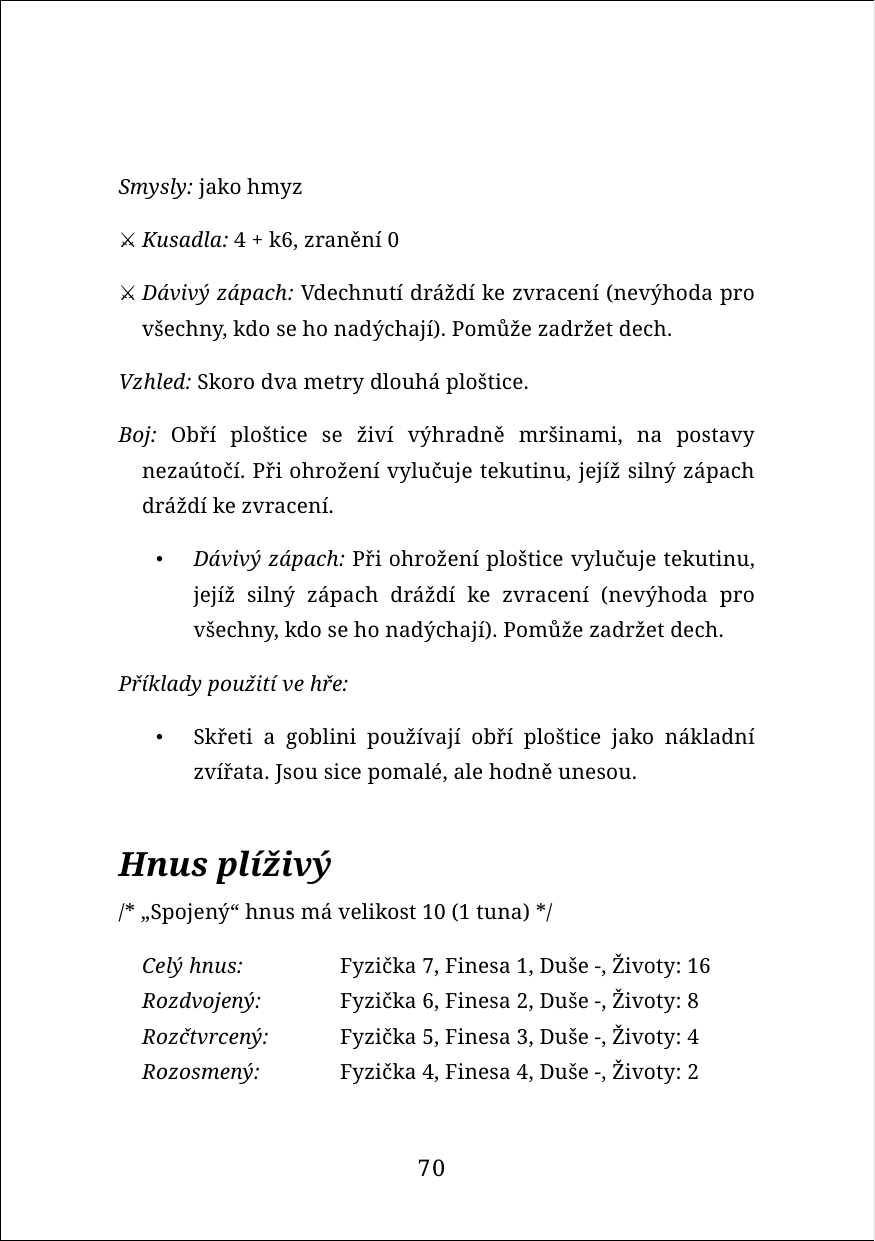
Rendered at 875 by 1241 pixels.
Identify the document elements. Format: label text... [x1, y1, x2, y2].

text Příklady použití ve hře: [118, 669, 756, 697]
text Smysly: jako hmyz [118, 172, 756, 200]
text Celý hnus: Fyzička 7, Finesa 1, Duše -, Životy: 16 [142, 951, 756, 979]
subtitle Hnus plíživý [118, 840, 756, 886]
text ⚔ Kusadla: 4 + k6, zranění 0 [118, 225, 756, 253]
list Skřeti a goblini používají obří ploštice jako nákladní zvířata. Jsou sice pomalé, ale hodně unesou. [156, 722, 756, 786]
text Boj: Obří ploštice se živí výhradně mršinami, na postavy nezaútočí. Při ohrožení vylučuje tekutinu, jejíž silný zápach dráždí ke zvracení. [118, 420, 756, 520]
text Rozdvojený: Fyzička 6, Finesa 2, Duše -, Životy: 8 [142, 986, 756, 1015]
text Rozčtvrcený: Fyzička 5, Finesa 3, Duše -, Životy: 4 [142, 1022, 756, 1050]
text /* „Spojený“ hnus má velikost 10 (1 tuna) */ [118, 897, 756, 926]
list Dávivý zápach: Při ohrožení ploštice vylučuje tekutinu, jejíž silný zápach dráždí ke zvracení (nevýhoda pro všechny, kdo se ho nadýchají). Pomůže zadržet dech. [156, 544, 756, 644]
text Rozosmený: Fyzička 4, Finesa 4, Duše -, Životy: 2 [142, 1057, 756, 1086]
text ⚔ Dávivý zápach: Vdechnutí dráždí ke zvracení (nevýhoda pro všechny, kdo se ho nadýchají). Pomůže zadržet dech. [118, 278, 756, 342]
text Vzhled: Skoro dva metry dlouhá ploštice. [118, 367, 756, 395]
